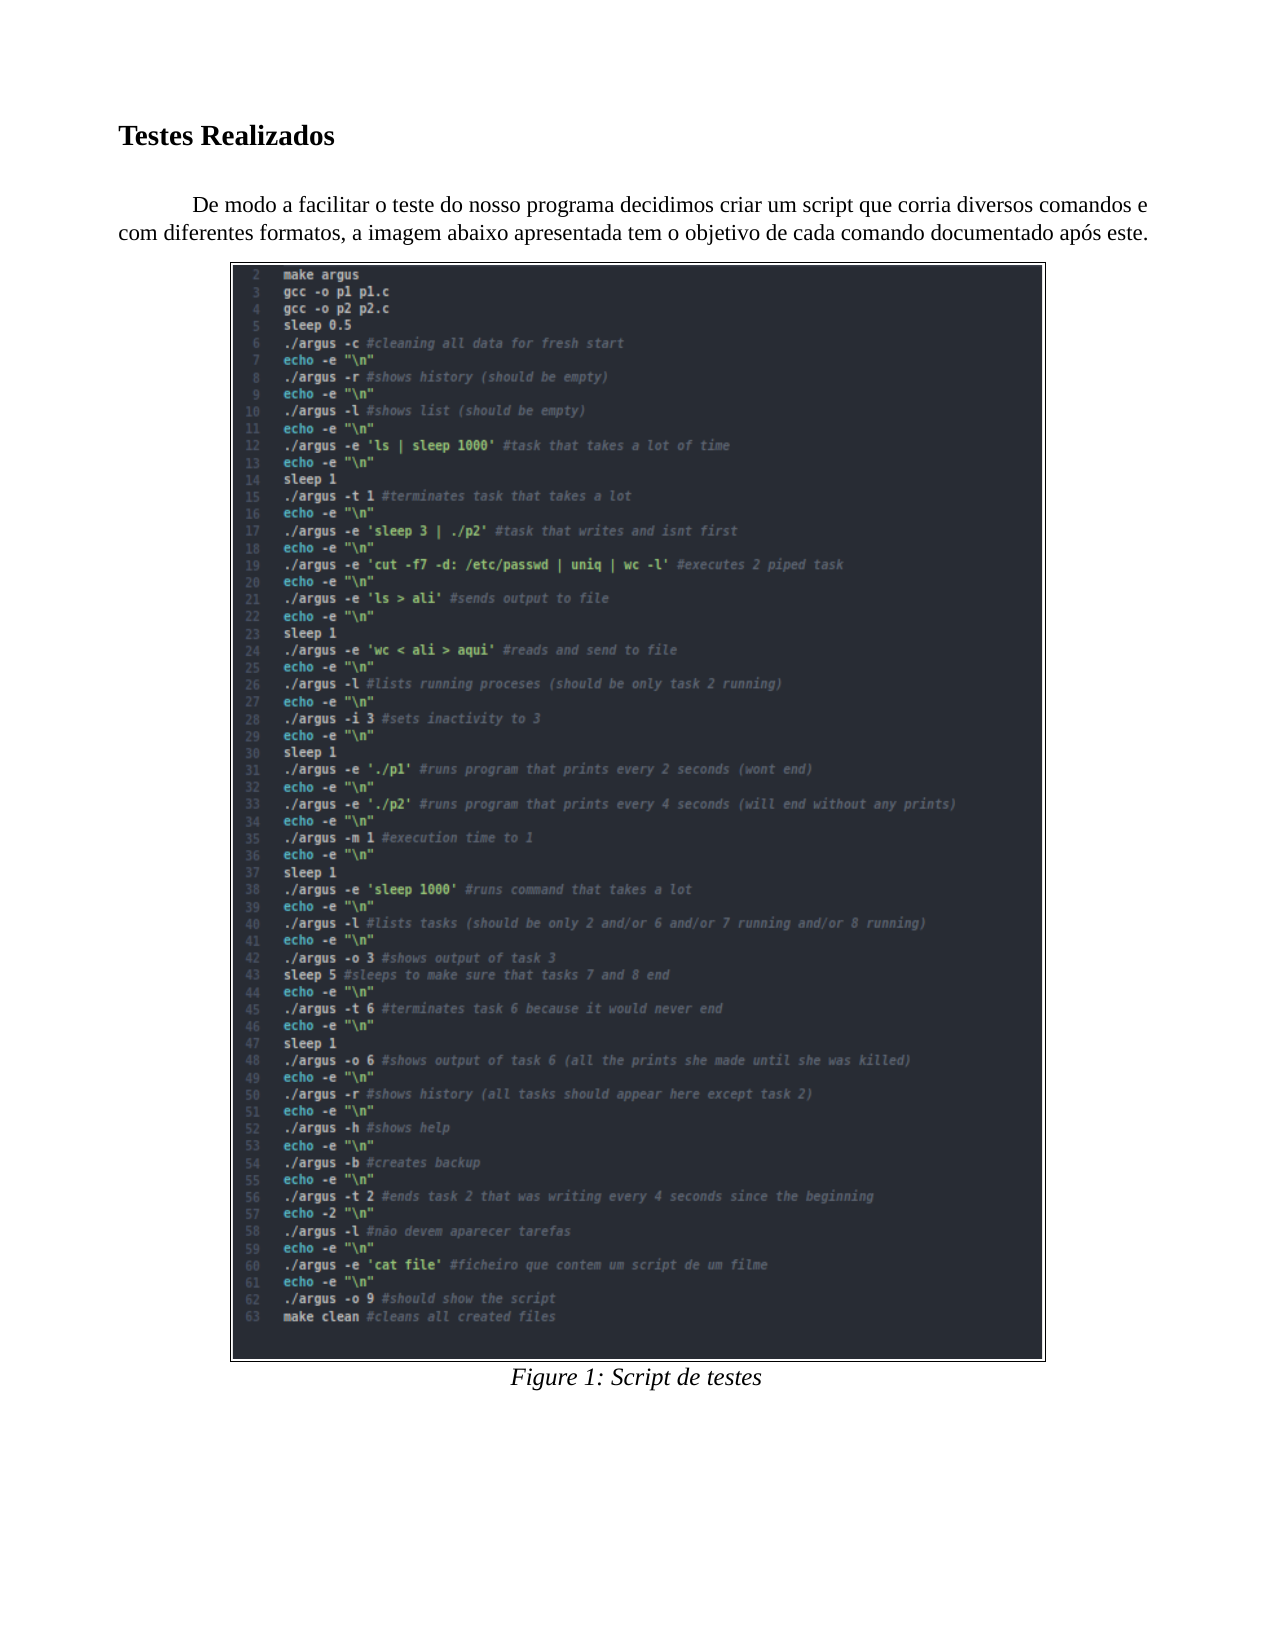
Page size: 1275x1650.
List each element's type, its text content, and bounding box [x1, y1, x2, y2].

text Figure 1: Script de testes [230, 1362, 1045, 1390]
text Testes Realizados [118, 118, 1157, 152]
text De modo a facilitar o teste do nosso programa decidimos criar um script que corria diversos comandos e com diferentes formatos, a imagem abaixo apresentada tem o objetivo de cada comando documentado após este. [118, 185, 1157, 245]
picture [232, 265, 1043, 1359]
